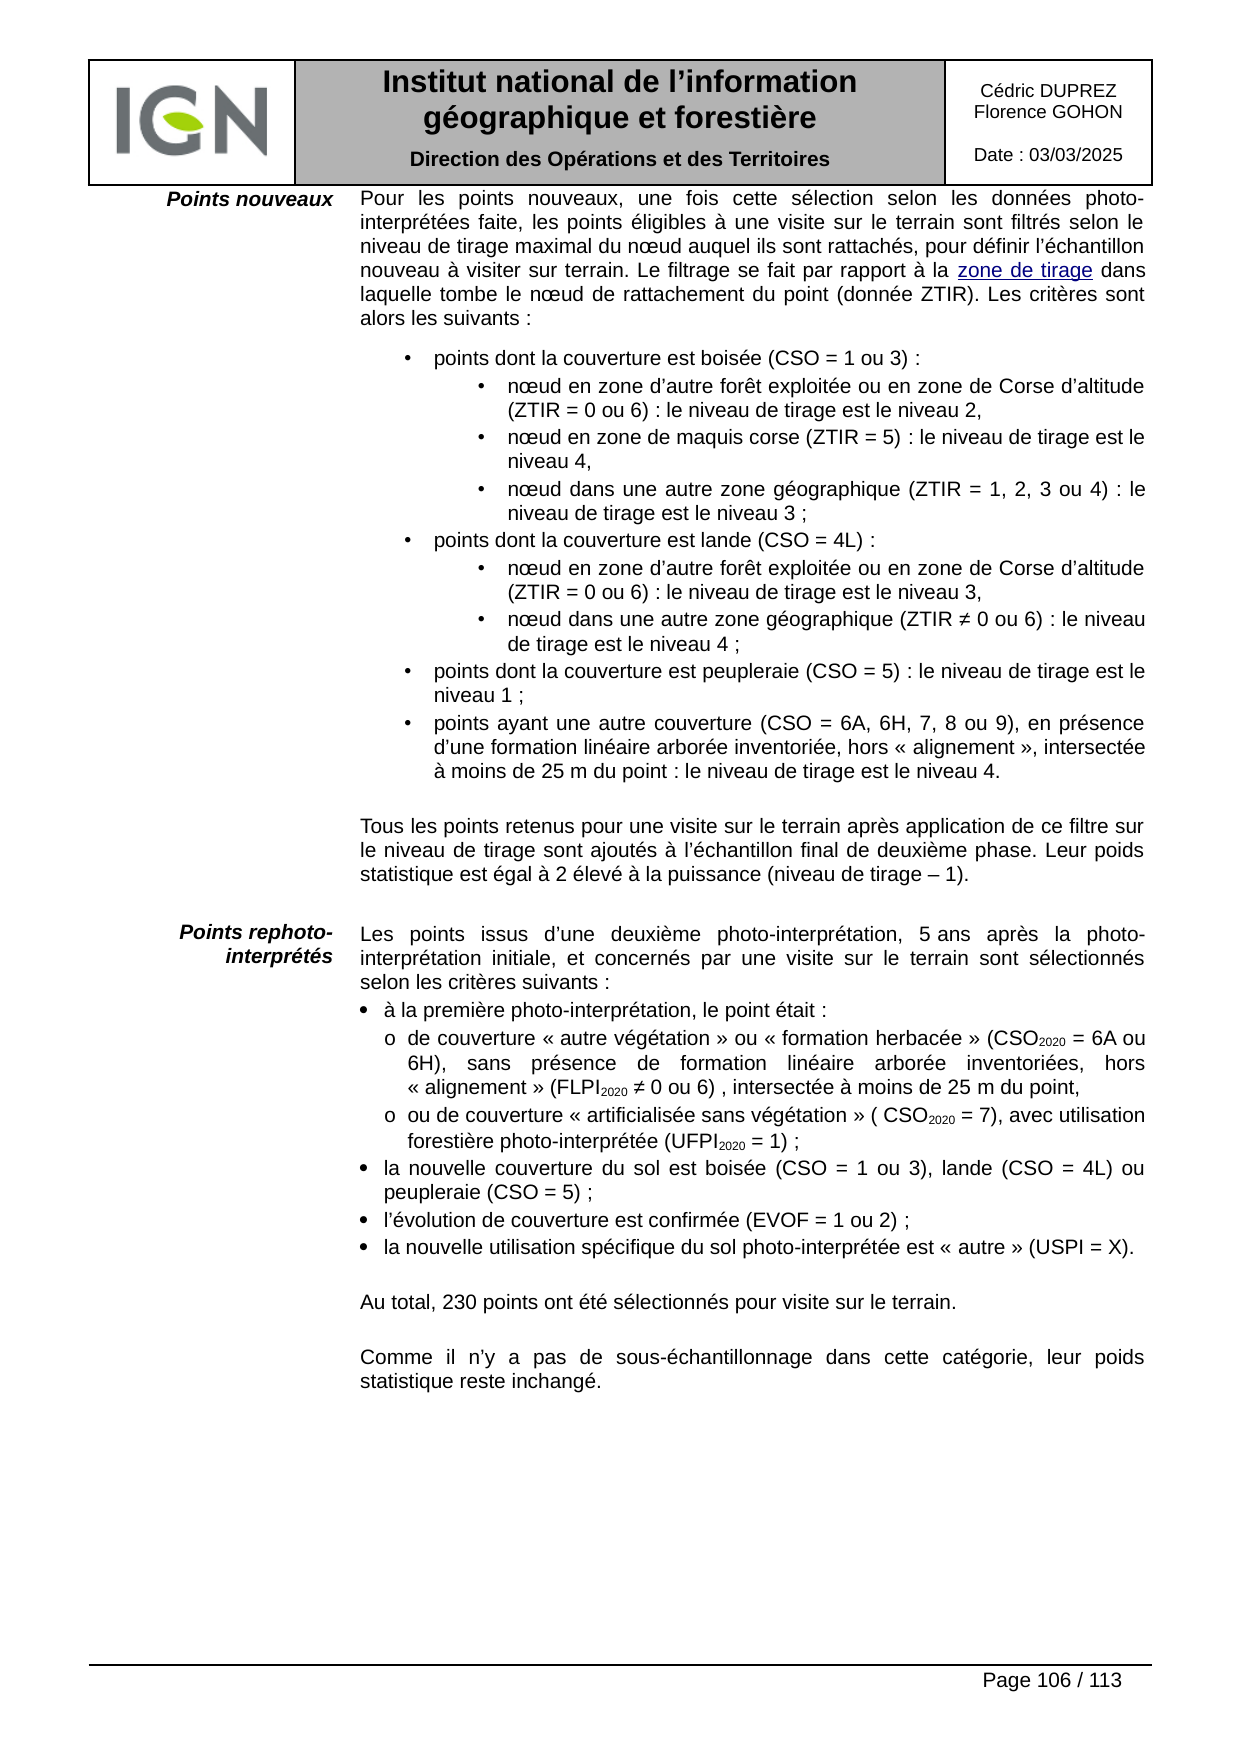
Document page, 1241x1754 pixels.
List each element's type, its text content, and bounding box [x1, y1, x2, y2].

table_cell Points rephoto-interprétés [89, 919, 354, 1427]
table_cell Pour les points nouveaux, une fois cette sélection selon les données photo-interprétées faite, les points éligibles à une visite sur le terrain sont filtrés selon le niveau de tirage maximal du nœud auquel ils sont rattachés, pour définir l’échantillon nouveau à visiter sur terrain. Le filtrage se fait par rapport à la zone de tirage dans laquelle tombe le nœud de rattachement du point (donnée ZTIR). Les critères sont alors les suivants : points dont la couverture est boisée (CSO = 1 ou 3) : nœud en zone d’autre forêt exploitée ou en zone de Corse d’altitude (ZTIR = 0 ou 6) : le niveau de tirage est le niveau 2, nœud en zone de maquis corse (ZTIR = 5) : le niveau de tirage est le niveau 4, nœud dans une autre zone géographique (ZTIR = 1, 2, 3 ou 4) : le niveau de tirage est le niveau 3 ; points dont la couverture est lande (CSO = 4L) : nœud en zone d’autre forêt exploitée ou en zone de Corse d’altitude (ZTIR = 0 ou 6) : le niveau de tirage est le niveau 3, nœud dans une autre zone géographique (ZTIR ≠ 0 ou 6) : le niveau de tirage est le niveau 4 ; points dont la couverture est peupleraie (CSO = 5) : le niveau de tirage est le niveau 1 ; points ayant une autre couverture (CSO = 6A, 6H, 7, 8 ou 9), en présence d’une formation linéaire arborée inventoriée, hors « alignement », intersectée à moins de 25 m du point : le niveau de tirage est le niveau 4. Tous les points retenus pour une visite sur le terrain après application de ce filtre sur le niveau de tirage sont ajoutés à l’échantillon final de deuxième phase. Leur poids statistique est égal à 2 élevé à la puissance (niveau de tirage – 1). [354, 186, 1152, 919]
table_cell Les points issus d’une deuxième photo-interprétation, 5 ans après la photo-interprétation initiale, et concernés par une visite sur le terrain sont sélectionnés selon les critères suivants : à la première photo-interprétation, le point était : de couverture « autre végétation » ou « formation herbacée » (CSO2020 = 6A ou 6H), sans présence de formation linéaire arborée inventoriées, hors « alignement » (FLPI2020 ≠ 0 ou 6) , intersectée à moins de 25 m du point, ou de couverture « artificialisée sans végétation » ( CSO2020 = 7), avec utilisation forestière photo-interprétée (UFPI2020 = 1) ; la nouvelle couverture du sol est boisée (CSO = 1 ou 3), lande (CSO = 4L) ou peupleraie (CSO = 5) ; l’évolution de couverture est confirmée (EVOF = 1 ou 2) ; la nouvelle utilisation spécifique du sol photo-interprétée est « autre » (USPI = X). Au total, 230 points ont été sélectionnés pour visite sur le terrain. Comme il n’y a pas de sous-échantillonnage dans cette catégorie, leur poids statistique reste inchangé. [354, 919, 1152, 1427]
table_cell Points nouveaux [89, 186, 354, 919]
picture [91, 62, 293, 180]
